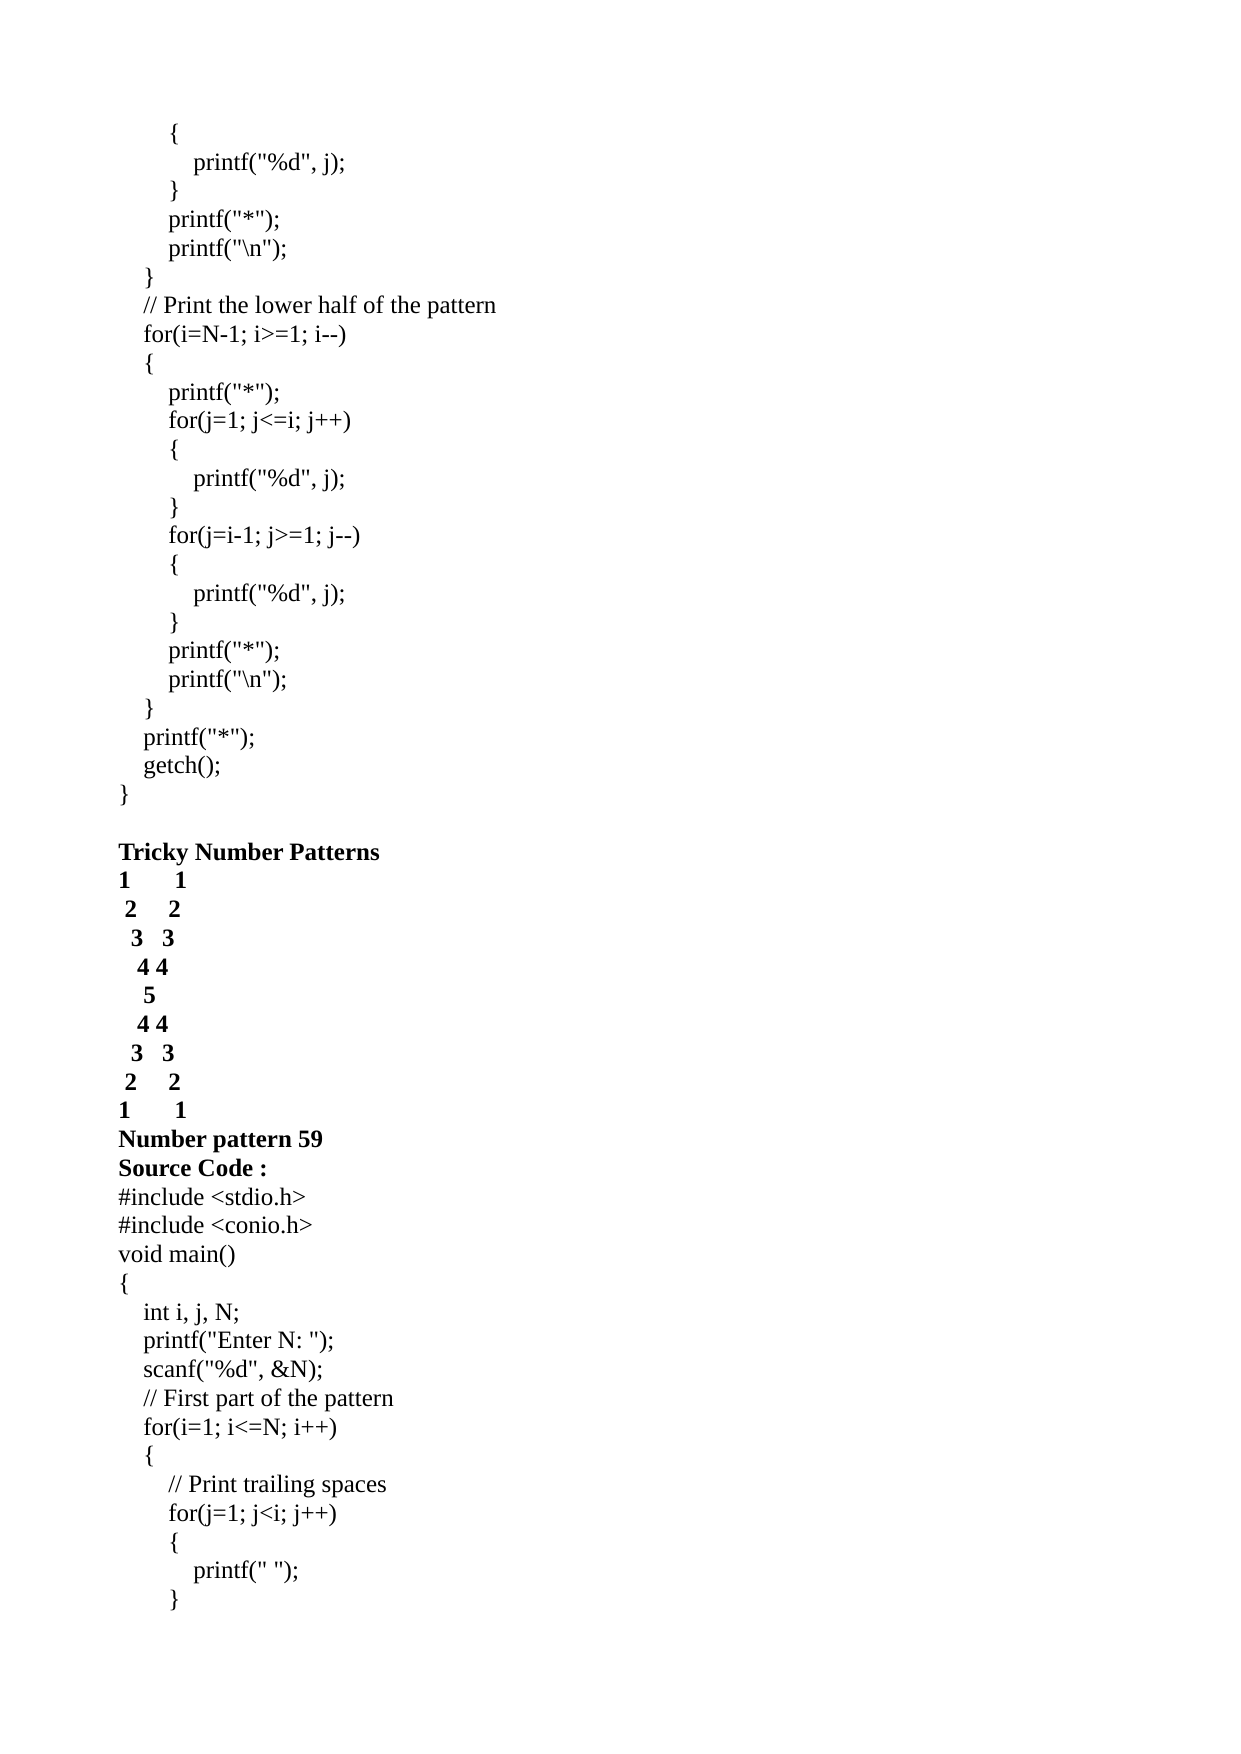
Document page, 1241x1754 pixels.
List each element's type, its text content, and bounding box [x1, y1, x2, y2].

text { [118, 434, 1122, 463]
text { [118, 1268, 1122, 1297]
text printf("%d", j); [118, 147, 1122, 176]
text { [118, 118, 1122, 147]
text { [118, 348, 1122, 377]
text printf("*"); [118, 377, 1122, 406]
text } [118, 176, 1122, 204]
text scanf("%d", &N); [118, 1354, 1122, 1383]
text // Print the lower half of the pattern [118, 291, 1122, 319]
text Source Code : [118, 1153, 1122, 1182]
text } [118, 779, 1122, 808]
text 3 3 [118, 923, 1122, 952]
text } [118, 492, 1122, 521]
text } [118, 693, 1122, 722]
text printf("*"); [118, 636, 1122, 664]
text 5 [118, 981, 1122, 1009]
text #include <stdio.h> [118, 1182, 1122, 1211]
text { [118, 549, 1122, 578]
text 3 3 [118, 1038, 1122, 1067]
text 1 1 [118, 1096, 1122, 1124]
text printf("%d", j); [118, 463, 1122, 492]
text 4 4 [118, 1009, 1122, 1038]
text int i, j, N; [118, 1297, 1122, 1326]
text // Print trailing spaces [118, 1469, 1122, 1498]
text printf(" "); [118, 1556, 1122, 1584]
text 4 4 [118, 952, 1122, 981]
text } [118, 607, 1122, 636]
text 2 2 [118, 1067, 1122, 1096]
text for(i=N-1; i>=1; i--) [118, 319, 1122, 348]
text { [118, 1527, 1122, 1556]
text // First part of the pattern [118, 1383, 1122, 1412]
text } [118, 1584, 1122, 1613]
text { [118, 1441, 1122, 1469]
text 1 1 [118, 866, 1122, 894]
text printf("\n"); [118, 664, 1122, 693]
text printf("\n"); [118, 233, 1122, 262]
text printf("*"); [118, 722, 1122, 751]
text for(i=1; i<=N; i++) [118, 1412, 1122, 1441]
text void main() [118, 1239, 1122, 1268]
text Number pattern 59 [118, 1124, 1122, 1153]
text for(j=i-1; j>=1; j--) [118, 521, 1122, 549]
text Tricky Number Patterns [118, 837, 1122, 866]
text for(j=1; j<=i; j++) [118, 406, 1122, 434]
text } [118, 262, 1122, 291]
text #include <conio.h> [118, 1211, 1122, 1239]
text printf("Enter N: "); [118, 1326, 1122, 1354]
text for(j=1; j<i; j++) [118, 1498, 1122, 1527]
text getch(); [118, 751, 1122, 779]
text 2 2 [118, 894, 1122, 923]
text printf("%d", j); [118, 578, 1122, 607]
text printf("*"); [118, 204, 1122, 233]
